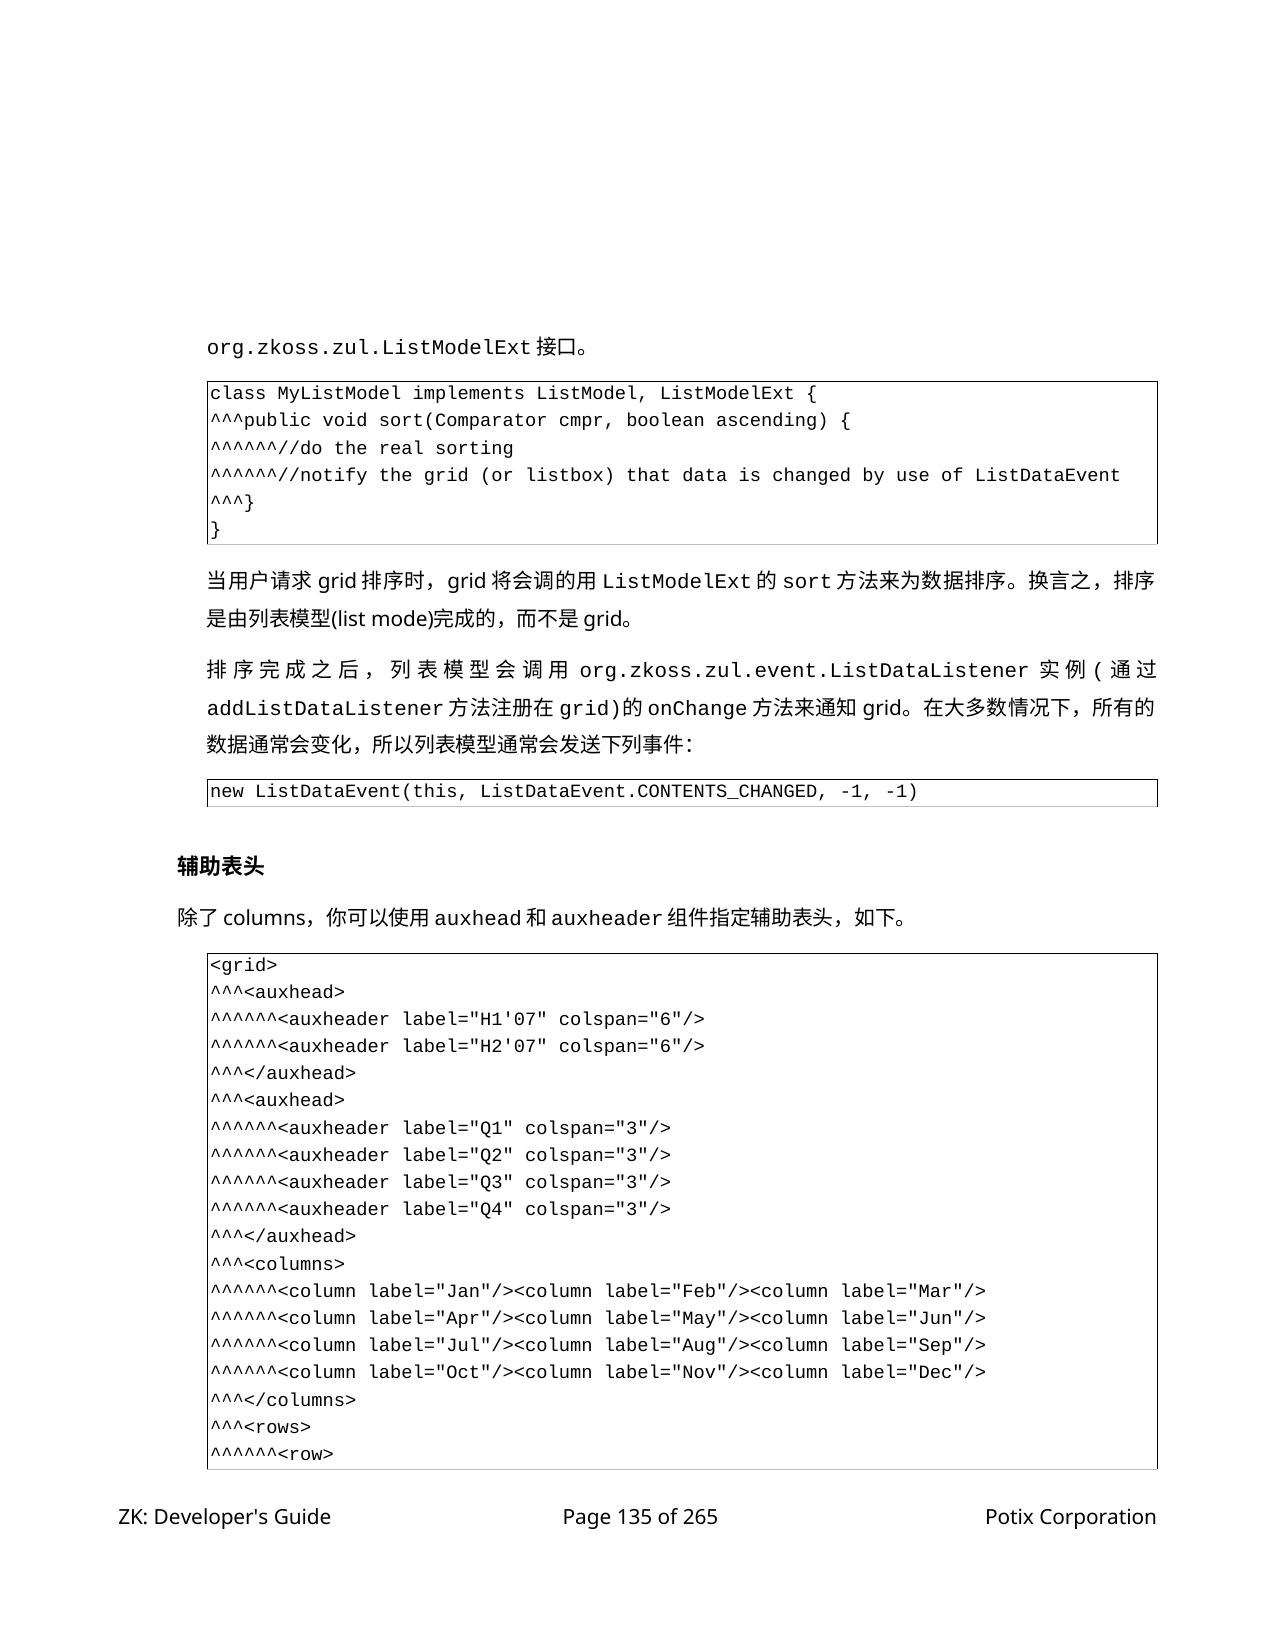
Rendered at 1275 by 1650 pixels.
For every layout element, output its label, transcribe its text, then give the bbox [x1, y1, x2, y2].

text 当用户请求grid排序时，grid将会调的用ListModelExt的sort方法来为数据排序。换言之，排序 是由列表模型(list mode)完成的，而不是grid。 [207, 565, 1157, 633]
text new ListDataEvent(this, ListDataEvent.CONTENTS_CHANGED, -1, -1) [208, 780, 1157, 806]
text org.zkoss.zul.ListModelExt接口。 [207, 118, 1157, 361]
text ^^^^^^//do the real sorting [208, 436, 1157, 460]
text 除了columns，你可以使用auxhead和auxheader组件指定辅助表头，如下。 [177, 902, 1157, 932]
text ^^^^^^<column label="Jul"/><column label="Aug"/><column label="Sep"/> [208, 1333, 1157, 1357]
text ^^^^^^//notify the grid (or listbox) that data is changed by use of ListDataEvent [208, 463, 1157, 487]
text ^^^<rows> [208, 1414, 1157, 1439]
text class MyListModel implements ListModel, ListModelExt { [208, 382, 1157, 405]
text ^^^</auxhead> [208, 1224, 1157, 1248]
text ^^^<auxhead> [208, 1088, 1157, 1113]
text ^^^^^^<column label="Jan"/><column label="Feb"/><column label="Mar"/> [208, 1279, 1157, 1303]
text ^^^^^^<auxheader label="Q1" colspan="3"/> [208, 1116, 1157, 1140]
text ^^^^^^<auxheader label="H1'07" colspan="6"/> [208, 1007, 1157, 1031]
text ^^^^^^<auxheader label="Q4" colspan="3"/> [208, 1197, 1157, 1221]
text <grid> [208, 954, 1157, 977]
text ^^^^^^<row> [208, 1442, 1157, 1469]
text ^^^^^^<auxheader label="Q3" colspan="3"/> [208, 1170, 1157, 1194]
text 排序完成之后，列表模型会调用org.zkoss.zul.event.ListDataListener实例(通过addListDataListener方法注册在grid)的onChange方法来通知grid。在大多数情况下，所有的数据通常会变化，所以列表模型通常会发送下列事件： [207, 653, 1157, 759]
text ^^^</columns> [208, 1387, 1157, 1412]
text ^^^^^^<column label="Oct"/><column label="Nov"/><column label="Dec"/> [208, 1360, 1157, 1384]
text ^^^<columns> [208, 1251, 1157, 1276]
text ^^^^^^<column label="Apr"/><column label="May"/><column label="Jun"/> [208, 1306, 1157, 1330]
text ^^^} [208, 490, 1157, 514]
text } [208, 517, 1157, 544]
text ^^^^^^<auxheader label="Q2" colspan="3"/> [208, 1143, 1157, 1167]
subtitle 辅助表头 [177, 849, 1157, 881]
text ^^^public void sort(Comparator cmpr, boolean ascending) { [208, 408, 1157, 433]
text ^^^<auxhead> [208, 979, 1157, 1004]
text ^^^</auxhead> [208, 1061, 1157, 1085]
text ^^^^^^<auxheader label="H2'07" colspan="6"/> [208, 1034, 1157, 1058]
